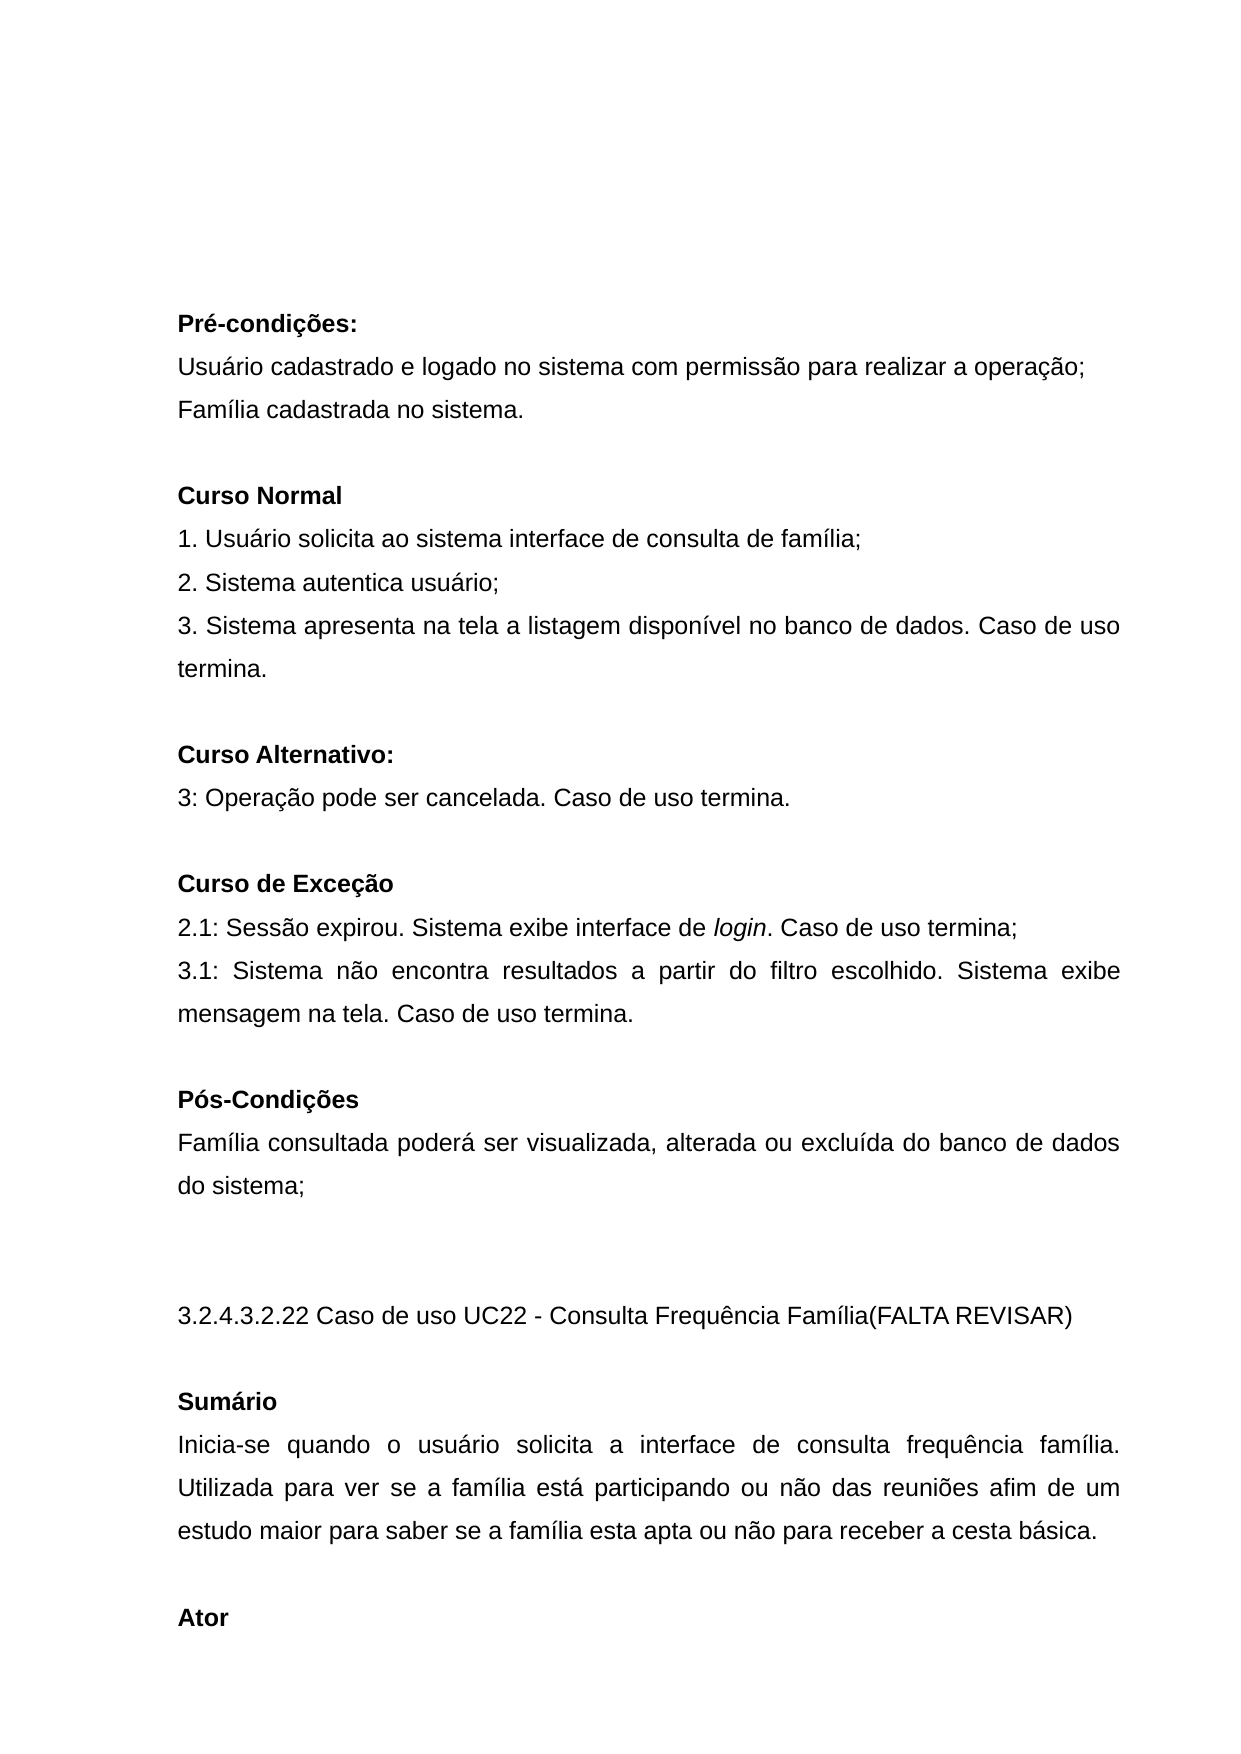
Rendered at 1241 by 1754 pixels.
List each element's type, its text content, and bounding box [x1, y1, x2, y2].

text 3.1: Sistema não encontra resultados a partir do filtro escolhido. Sistema exibe mensagem na tela. Caso de uso termina. [177, 956, 1122, 1028]
text Sumário [177, 1387, 1122, 1416]
text Ator [177, 1603, 1122, 1631]
text 3.2.4.3.2.22 Caso de uso UC22 - Consulta Frequência Família(FALTA REVISAR) [177, 1301, 1122, 1329]
text Usuário cadastrado e logado no sistema com permissão para realizar a operação; [177, 352, 1122, 381]
text 2.1: Sessão expirou. Sistema exibe interface de login. Caso de uso termina; [177, 913, 1122, 941]
text Pré-condições: [177, 309, 1122, 338]
text 2. Sistema autentica usuário; [177, 568, 1122, 596]
text Família consultada poderá ser visualizada, alterada ou excluída do banco de dados do sistema; [177, 1128, 1122, 1200]
text 3: Operação pode ser cancelada. Caso de uso termina. [177, 783, 1122, 812]
text Curso Alternativo: [177, 740, 1122, 769]
text Inicia-se quando o usuário solicita a interface de consulta frequência família. Utilizada para ver se a família está participando ou não das reuniões afim de um estudo maior para saber se a família esta apta ou não para receber a cesta básica. [177, 1430, 1122, 1545]
text Curso Normal [177, 481, 1122, 510]
text Curso de Exceção [177, 869, 1122, 898]
text Pós-Condições [177, 1085, 1122, 1114]
text 3. Sistema apresenta na tela a listagem disponível no banco de dados. Caso de uso termina. [177, 611, 1122, 683]
text Família cadastrada no sistema. [177, 395, 1122, 424]
text 1. Usuário solicita ao sistema interface de consulta de família; [177, 524, 1122, 553]
